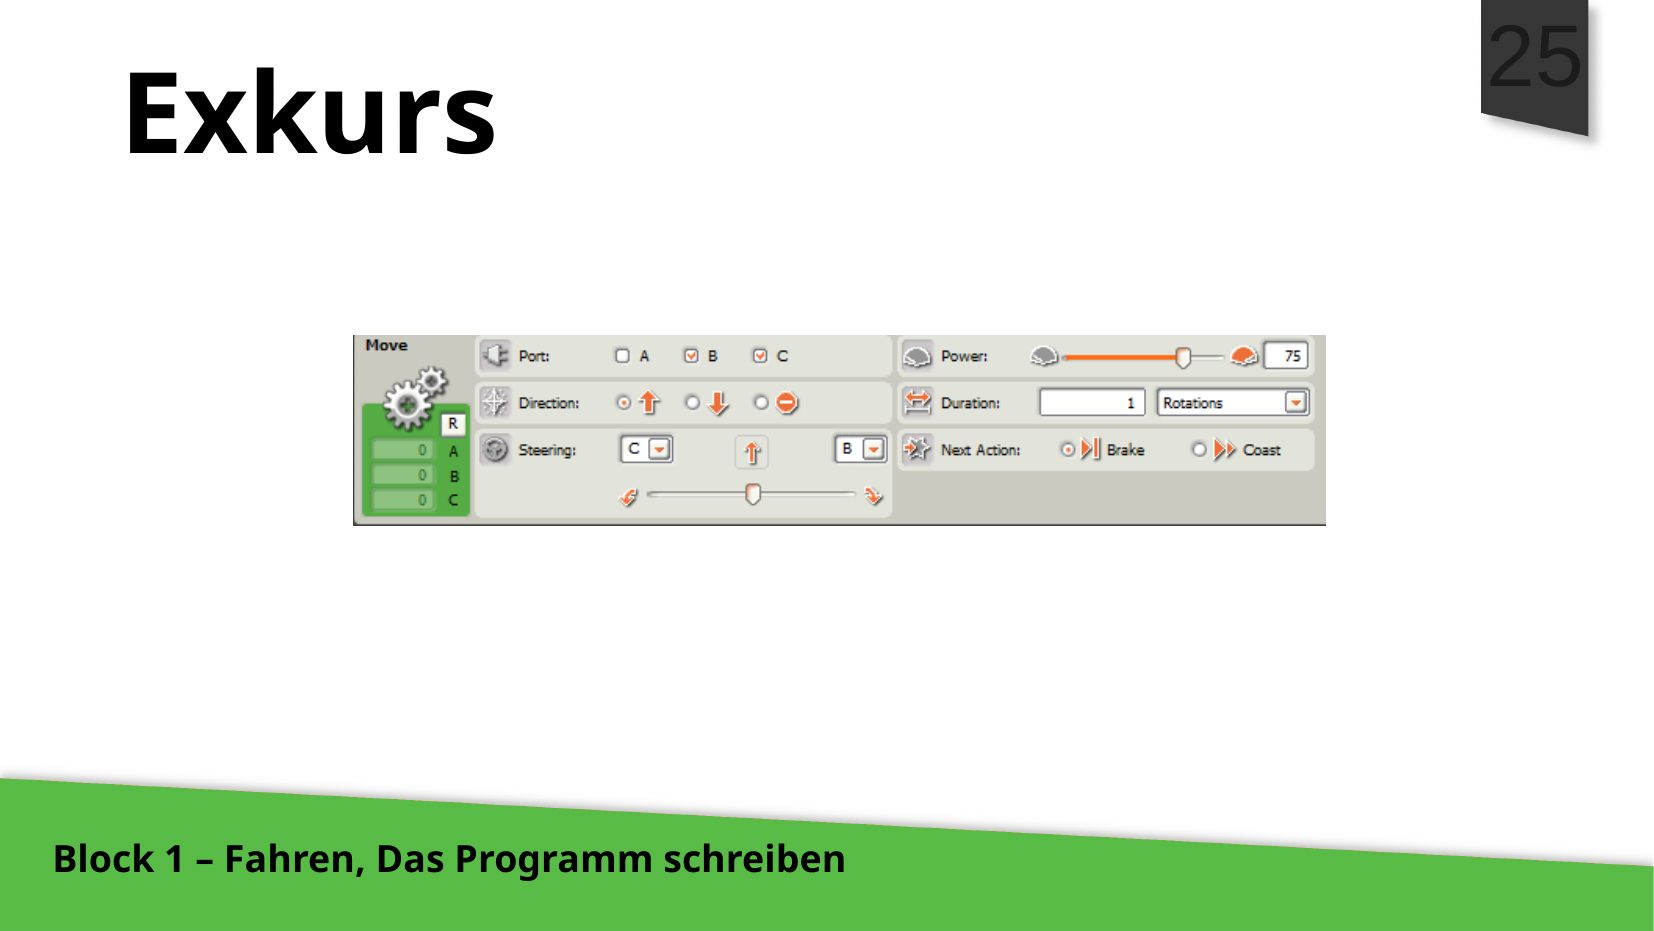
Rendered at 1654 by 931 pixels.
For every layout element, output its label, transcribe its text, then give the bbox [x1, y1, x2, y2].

picture [0, 0, 1654, 931]
text_box [923, 0, 1599, 141]
text_box Block 1 – Fahren, Das Programm schreiben [37, 825, 863, 901]
title Exkurs [120, 32, 1501, 188]
